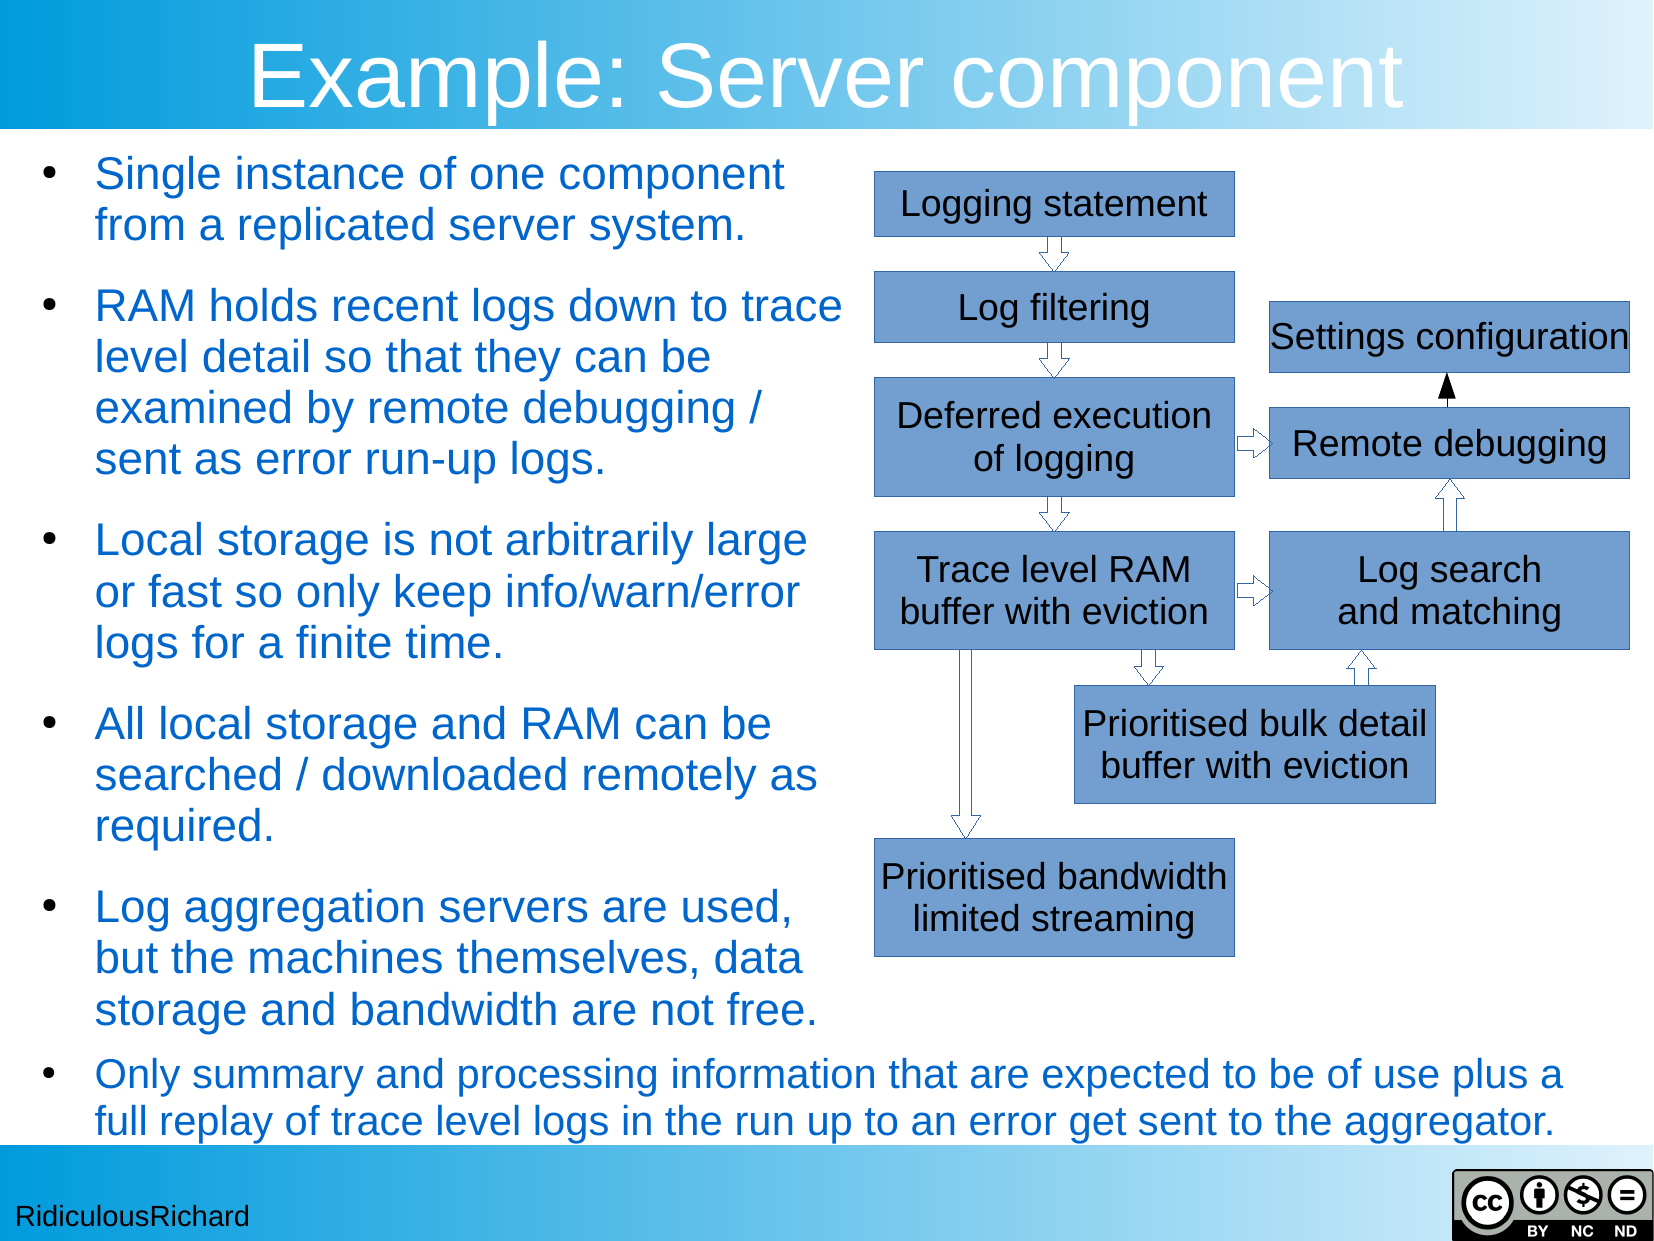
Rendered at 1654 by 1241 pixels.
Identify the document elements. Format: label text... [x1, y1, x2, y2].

text_box Logging statement [874, 171, 1235, 237]
text_box Prioritised bulk detail buffer with eviction [1074, 685, 1436, 804]
list Only summary and processing information that are expected to be of use plus a full replay of trace level logs in the run up to an error get sent to the aggregator. [23, 1051, 1607, 1152]
picture [1452, 1169, 1654, 1241]
text_box Log filtering [874, 271, 1235, 343]
title Example: Server component [82, 23, 1571, 129]
text_box Log search and matching [1269, 531, 1630, 650]
text_box Trace level RAM buffer with eviction [874, 531, 1235, 650]
text_box Remote debugging [1269, 407, 1630, 479]
list Single instance of one component from a replicated server system. RAM holds recent logs down to trace level detail so that they can be examined by remote debugging / sent as error run-up logs. Local storage is not arbitrarily large or fast so only keep info/warn/error logs for a finite time. All local storage and RAM can be searched / downloaded remotely as required. Log aggregation servers are used, but the machines themselves, data storage and bandwidth are not free. [23, 147, 851, 1051]
text_box Settings configuration [1269, 301, 1630, 373]
text_box Deferred execution of logging [874, 377, 1235, 497]
text_box Prioritised bandwidth limited streaming [874, 838, 1235, 957]
